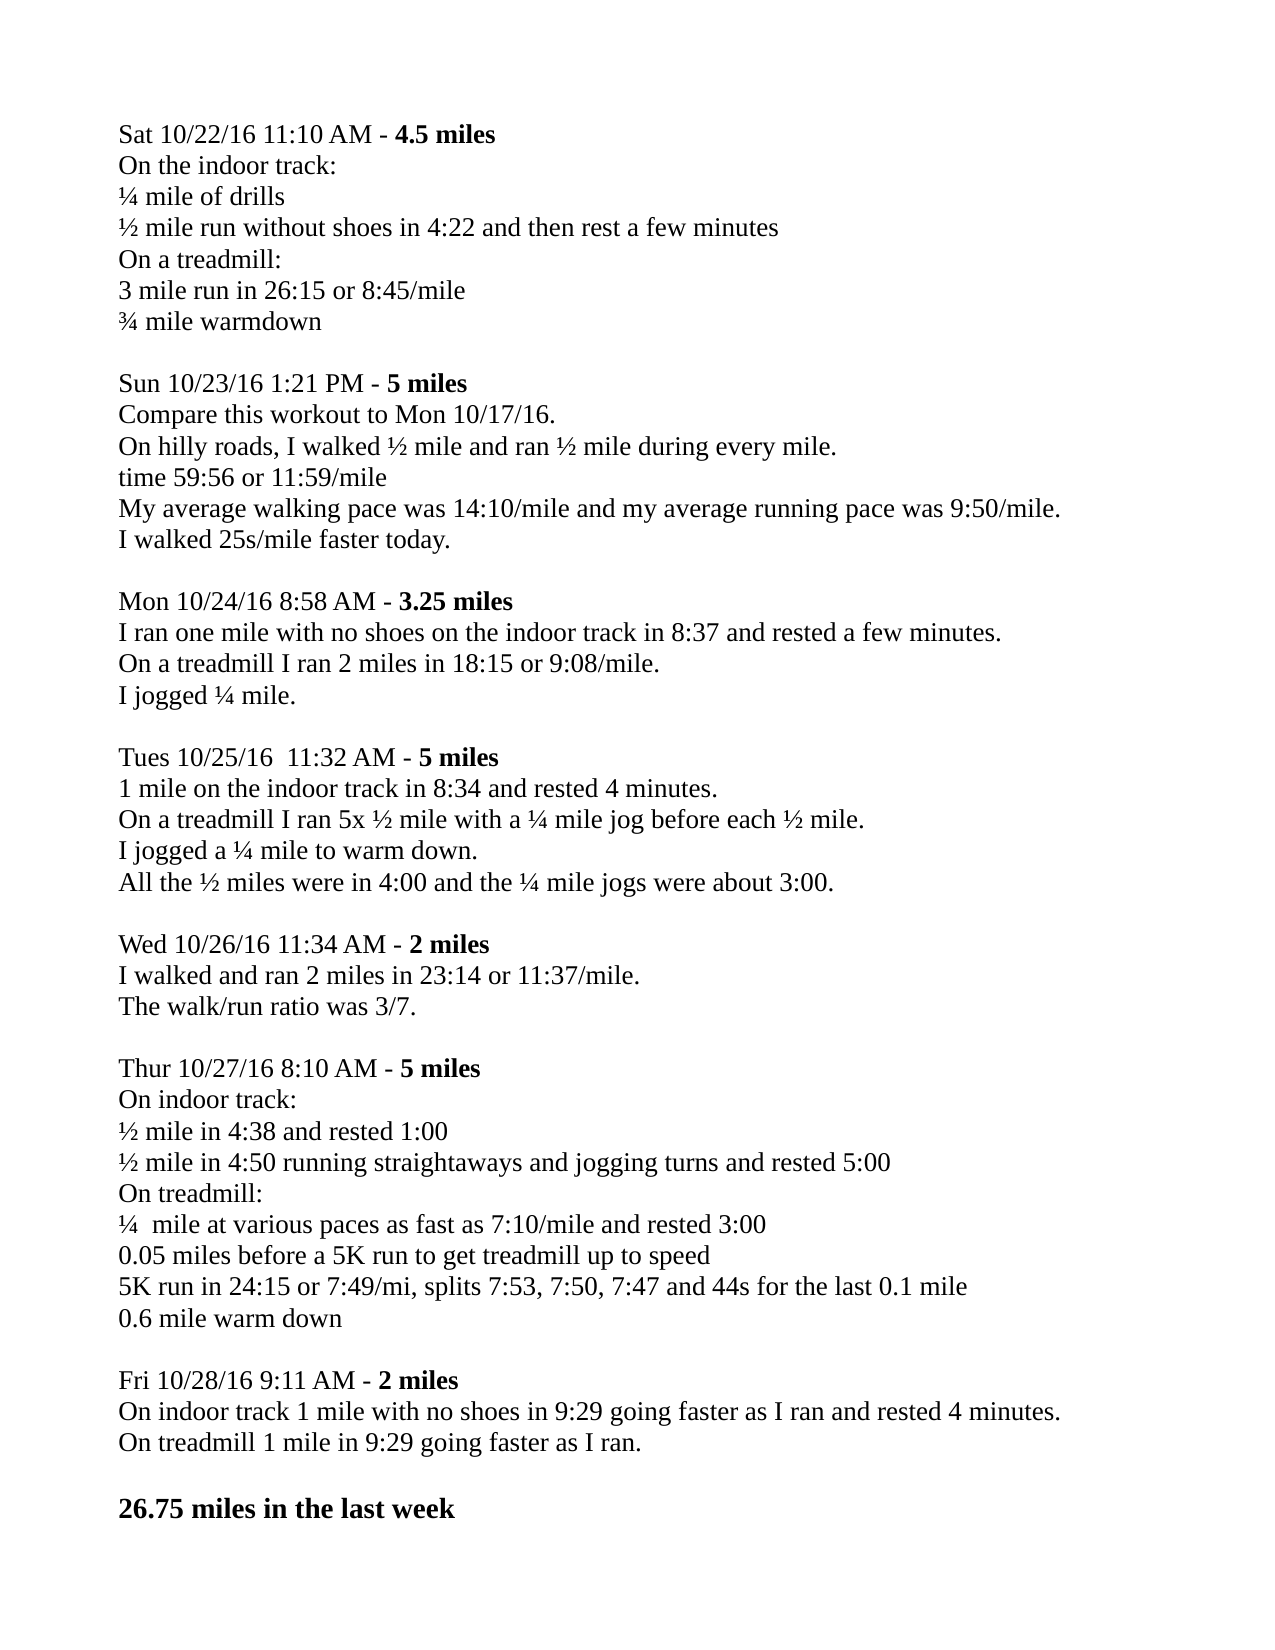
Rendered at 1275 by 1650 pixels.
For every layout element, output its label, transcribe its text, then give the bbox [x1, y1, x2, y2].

text 0.6 mile warm down [118, 1302, 1157, 1333]
text 3 mile run in 26:15 or 8:45/mile [118, 274, 1157, 305]
text 26.75 miles in the last week [118, 1491, 1157, 1524]
text I jogged a ¼ mile to warm down. [118, 834, 1157, 866]
text Thur 10/27/16 8:10 AM - 5 miles [118, 1052, 1157, 1084]
text 1 mile on the indoor track in 8:34 and rested 4 minutes. [118, 772, 1157, 803]
text Mon 10/24/16 8:58 AM - 3.25 miles [118, 585, 1157, 616]
text I jogged ¼ mile. [118, 679, 1157, 710]
text ½ mile in 4:38 and rested 1:00 [118, 1115, 1157, 1146]
text ½ mile in 4:50 running straightaways and jogging turns and rested 5:00 [118, 1146, 1157, 1177]
text On treadmill: [118, 1177, 1157, 1208]
text On indoor track: [118, 1084, 1157, 1115]
text On hilly roads, I walked ½ mile and ran ½ mile during every mile. [118, 429, 1157, 461]
text On a treadmill: [118, 243, 1157, 274]
text Fri 10/28/16 9:11 AM - 2 miles [118, 1364, 1157, 1395]
text Compare this workout to Mon 10/17/16. [118, 398, 1157, 429]
text My average walking pace was 14:10/mile and my average running pace was 9:50/mile. [118, 492, 1157, 523]
text On indoor track 1 mile with no shoes in 9:29 going faster as I ran and rested 4 minutes. [118, 1395, 1157, 1426]
text On a treadmill I ran 5x ½ mile with a ¼ mile jog before each ½ mile. [118, 803, 1157, 834]
text Sat 10/22/16 11:10 AM - 4.5 miles [118, 118, 1157, 149]
text All the ½ miles were in 4:00 and the ¼ mile jogs were about 3:00. [118, 866, 1157, 897]
text Tues 10/25/16 11:32 AM - 5 miles [118, 741, 1157, 772]
text I walked and ran 2 miles in 23:14 or 11:37/mile. [118, 959, 1157, 990]
text 0.05 miles before a 5K run to get treadmill up to speed [118, 1239, 1157, 1271]
text ½ mile run without shoes in 4:22 and then rest a few minutes [118, 212, 1157, 243]
text time 59:56 or 11:59/mile [118, 461, 1157, 492]
text I ran one mile with no shoes on the indoor track in 8:37 and rested a few minutes. [118, 616, 1157, 648]
text ¾ mile warmdown [118, 305, 1157, 336]
text The walk/run ratio was 3/7. [118, 990, 1157, 1021]
text On the indoor track: [118, 149, 1157, 180]
text 5K run in 24:15 or 7:49/mi, splits 7:53, 7:50, 7:47 and 44s for the last 0.1 mile [118, 1271, 1157, 1302]
text ¼ mile at various paces as fast as 7:10/mile and rested 3:00 [118, 1208, 1157, 1239]
text On treadmill 1 mile in 9:29 going faster as I ran. [118, 1426, 1157, 1457]
text Wed 10/26/16 11:34 AM - 2 miles [118, 928, 1157, 959]
text On a treadmill I ran 2 miles in 18:15 or 9:08/mile. [118, 648, 1157, 679]
text ¼ mile of drills [118, 180, 1157, 212]
text I walked 25s/mile faster today. [118, 523, 1157, 554]
text Sun 10/23/16 1:21 PM - 5 miles [118, 367, 1157, 398]
